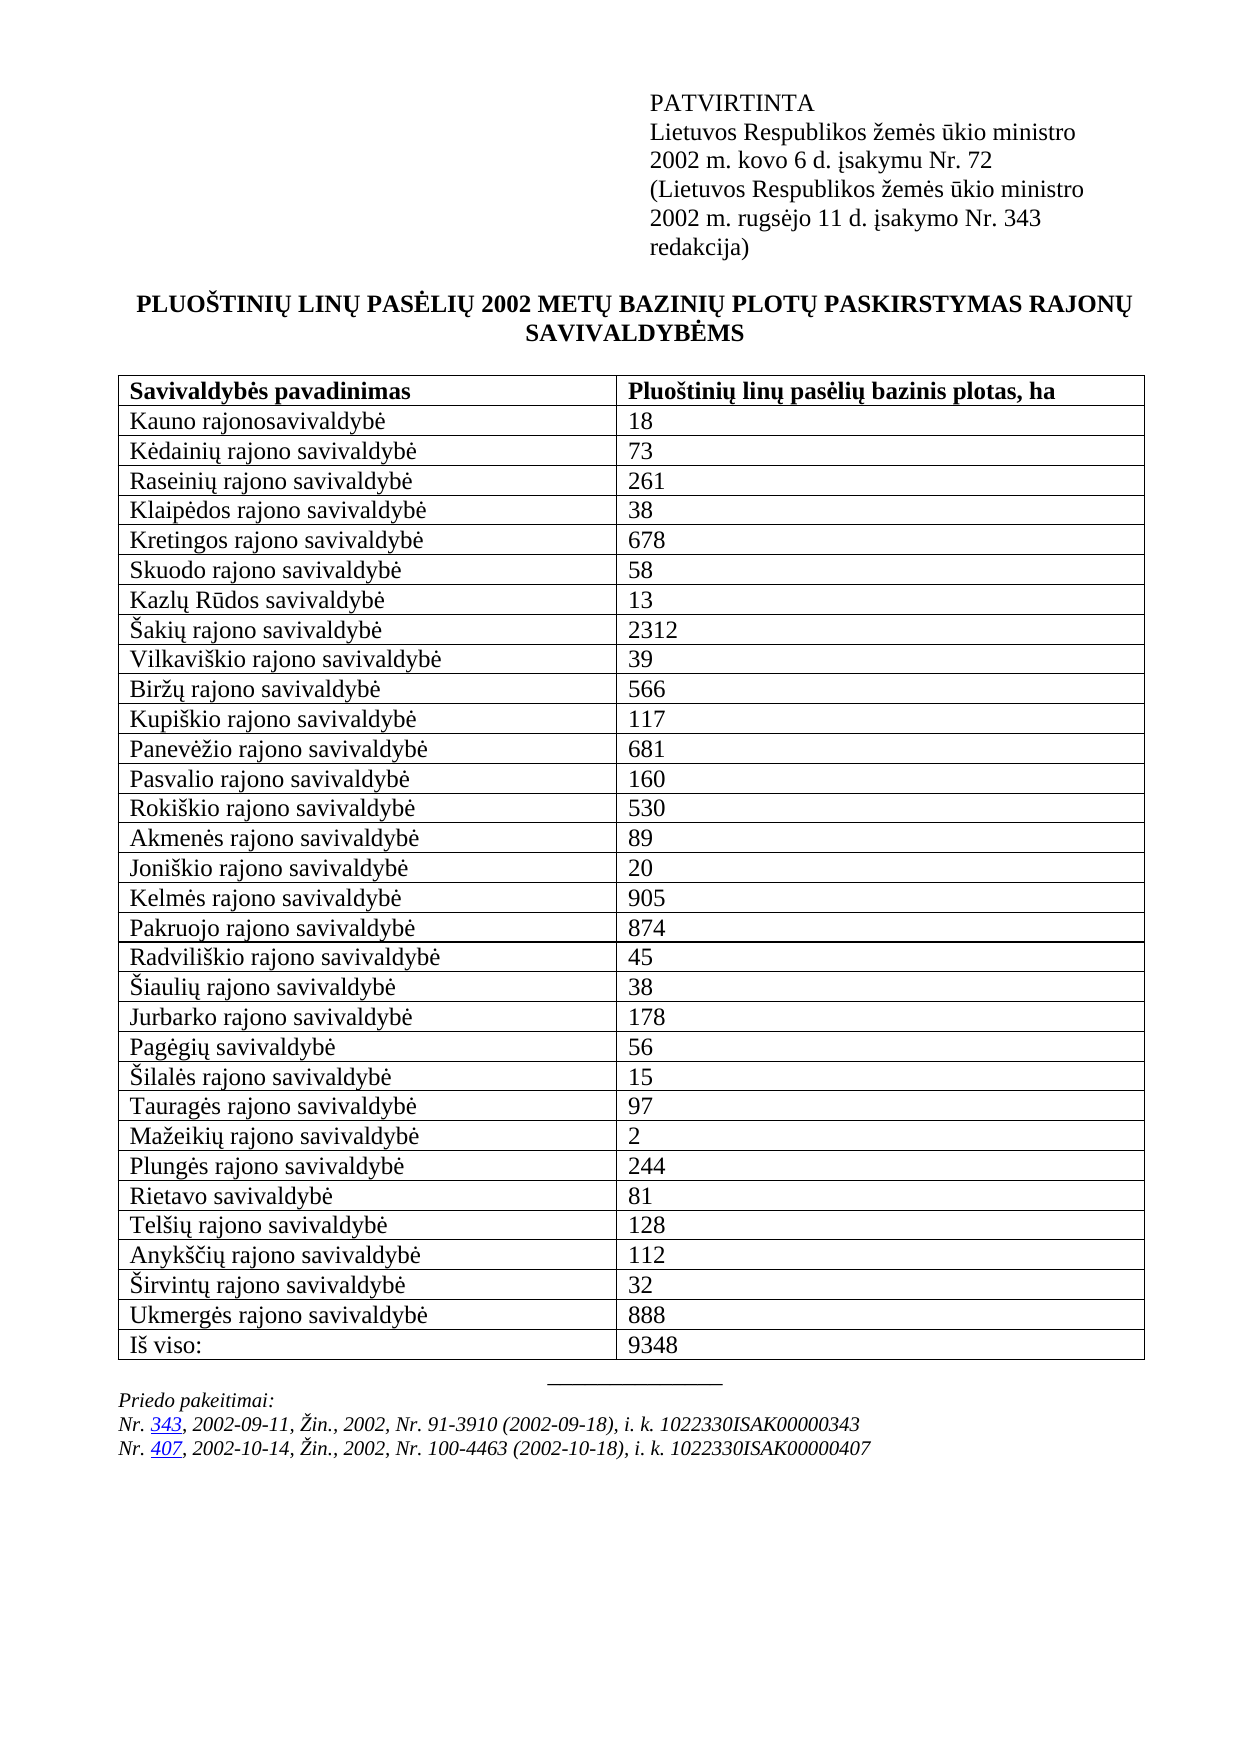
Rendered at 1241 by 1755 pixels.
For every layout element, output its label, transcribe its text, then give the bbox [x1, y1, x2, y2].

table_cell Iš viso: [119, 1330, 616, 1358]
text ______________ [118, 1359, 1152, 1388]
table_cell Jurbarko rajono savivaldybė [119, 1002, 616, 1031]
table_cell Panevėžio rajono savivaldybė [119, 734, 616, 763]
table_cell 2312 [617, 615, 1144, 643]
table_cell Tauragės rajono savivaldybė [119, 1091, 616, 1120]
table_cell Plungės rajono savivaldybė [119, 1151, 616, 1180]
text 2002 m. rugsėjo 11 d. įsakymo Nr. 343 [118, 203, 1152, 232]
table_cell Ukmergės rajono savivaldybė [119, 1300, 616, 1329]
table_cell 81 [617, 1181, 1144, 1209]
text Nr. 343, 2002-09-11, Žin., 2002, Nr. 91-3910 (2002-09-18), i. k. 1022330ISAK00000343 [118, 1412, 1152, 1436]
table_cell 530 [617, 794, 1144, 822]
table_cell 15 [617, 1062, 1144, 1090]
table_cell 32 [617, 1270, 1144, 1299]
text (Lietuvos Respublikos žemės ūkio ministro [118, 174, 1152, 203]
table_cell 13 [617, 585, 1144, 614]
table_cell Raseinių rajono savivaldybė [119, 466, 616, 494]
table_cell 38 [617, 972, 1144, 1001]
table_cell 73 [617, 436, 1144, 465]
table_cell 45 [617, 943, 1144, 971]
table_cell Vilkaviškio rajono savivaldybė [119, 645, 616, 673]
table_header Savivaldybės pavadinimas [119, 376, 616, 405]
table_cell 20 [617, 853, 1144, 882]
table_cell Pagėgių savivaldybė [119, 1032, 616, 1061]
table_cell Joniškio rajono savivaldybė [119, 853, 616, 882]
table_cell Kauno rajonosavivaldybė [119, 406, 616, 435]
table_cell Šilalės rajono savivaldybė [119, 1062, 616, 1090]
table_cell 128 [617, 1211, 1144, 1239]
table_cell 38 [617, 496, 1144, 524]
table_cell 178 [617, 1002, 1144, 1031]
table_cell Anykščių rajono savivaldybė [119, 1240, 616, 1269]
table_header Pluoštinių linų pasėlių bazinis plotas, ha [617, 376, 1144, 405]
text Lietuvos Respublikos žemės ūkio ministro [118, 117, 1152, 145]
table_cell 874 [617, 913, 1144, 941]
table_cell Kretingos rajono savivaldybė [119, 525, 616, 554]
table_cell 2 [617, 1121, 1144, 1150]
text PATVIRTINTA [118, 88, 1152, 117]
text Nr. 407, 2002-10-14, Žin., 2002, Nr. 100-4463 (2002-10-18), i. k. 1022330ISAK00000407 [118, 1436, 1152, 1460]
text 2002 m. kovo 6 d. įsakymu Nr. 72 [118, 145, 1152, 174]
table_cell 566 [617, 674, 1144, 703]
table_cell 56 [617, 1032, 1144, 1061]
table_cell 261 [617, 466, 1144, 494]
table_cell 888 [617, 1300, 1144, 1329]
table_cell Šiaulių rajono savivaldybė [119, 972, 616, 1001]
table_cell 89 [617, 823, 1144, 852]
table_cell 681 [617, 734, 1144, 763]
table_cell Biržų rajono savivaldybė [119, 674, 616, 703]
table_cell 244 [617, 1151, 1144, 1180]
table_cell Skuodo rajono savivaldybė [119, 555, 616, 584]
table_cell Šakių rajono savivaldybė [119, 615, 616, 643]
text Priedo pakeitimai: [118, 1388, 1152, 1412]
table_cell 97 [617, 1091, 1144, 1120]
table_cell 112 [617, 1240, 1144, 1269]
table_cell 58 [617, 555, 1144, 584]
table_cell 905 [617, 883, 1144, 912]
table_cell Rokiškio rajono savivaldybė [119, 794, 616, 822]
table_cell 160 [617, 764, 1144, 792]
table_cell Rietavo savivaldybė [119, 1181, 616, 1209]
table_cell Pakruojo rajono savivaldybė [119, 913, 616, 941]
table_cell 9348 [617, 1330, 1144, 1358]
table_cell Širvintų rajono savivaldybė [119, 1270, 616, 1299]
table_cell Radviliškio rajono savivaldybė [119, 943, 616, 971]
table_cell Akmenės rajono savivaldybė [119, 823, 616, 852]
table_cell Klaipėdos rajono savivaldybė [119, 496, 616, 524]
table_cell Pasvalio rajono savivaldybė [119, 764, 616, 792]
table_cell Kupiškio rajono savivaldybė [119, 704, 616, 733]
table_cell Kazlų Rūdos savivaldybė [119, 585, 616, 614]
table_cell Kėdainių rajono savivaldybė [119, 436, 616, 465]
table_cell Mažeikių rajono savivaldybė [119, 1121, 616, 1150]
text redakcija) [118, 232, 1152, 260]
table_cell 117 [617, 704, 1144, 733]
table_cell 678 [617, 525, 1144, 554]
table_cell Telšių rajono savivaldybė [119, 1211, 616, 1239]
table_cell Kelmės rajono savivaldybė [119, 883, 616, 912]
table_cell 18 [617, 406, 1144, 435]
text PLUOŠTINIŲ LINŲ PASĖLIŲ 2002 METŲ BAZINIŲ PLOTŲ PASKIRSTYMAS RAJONŲ SAVIVALDYBĖMS [118, 289, 1152, 347]
table_cell 39 [617, 645, 1144, 673]
